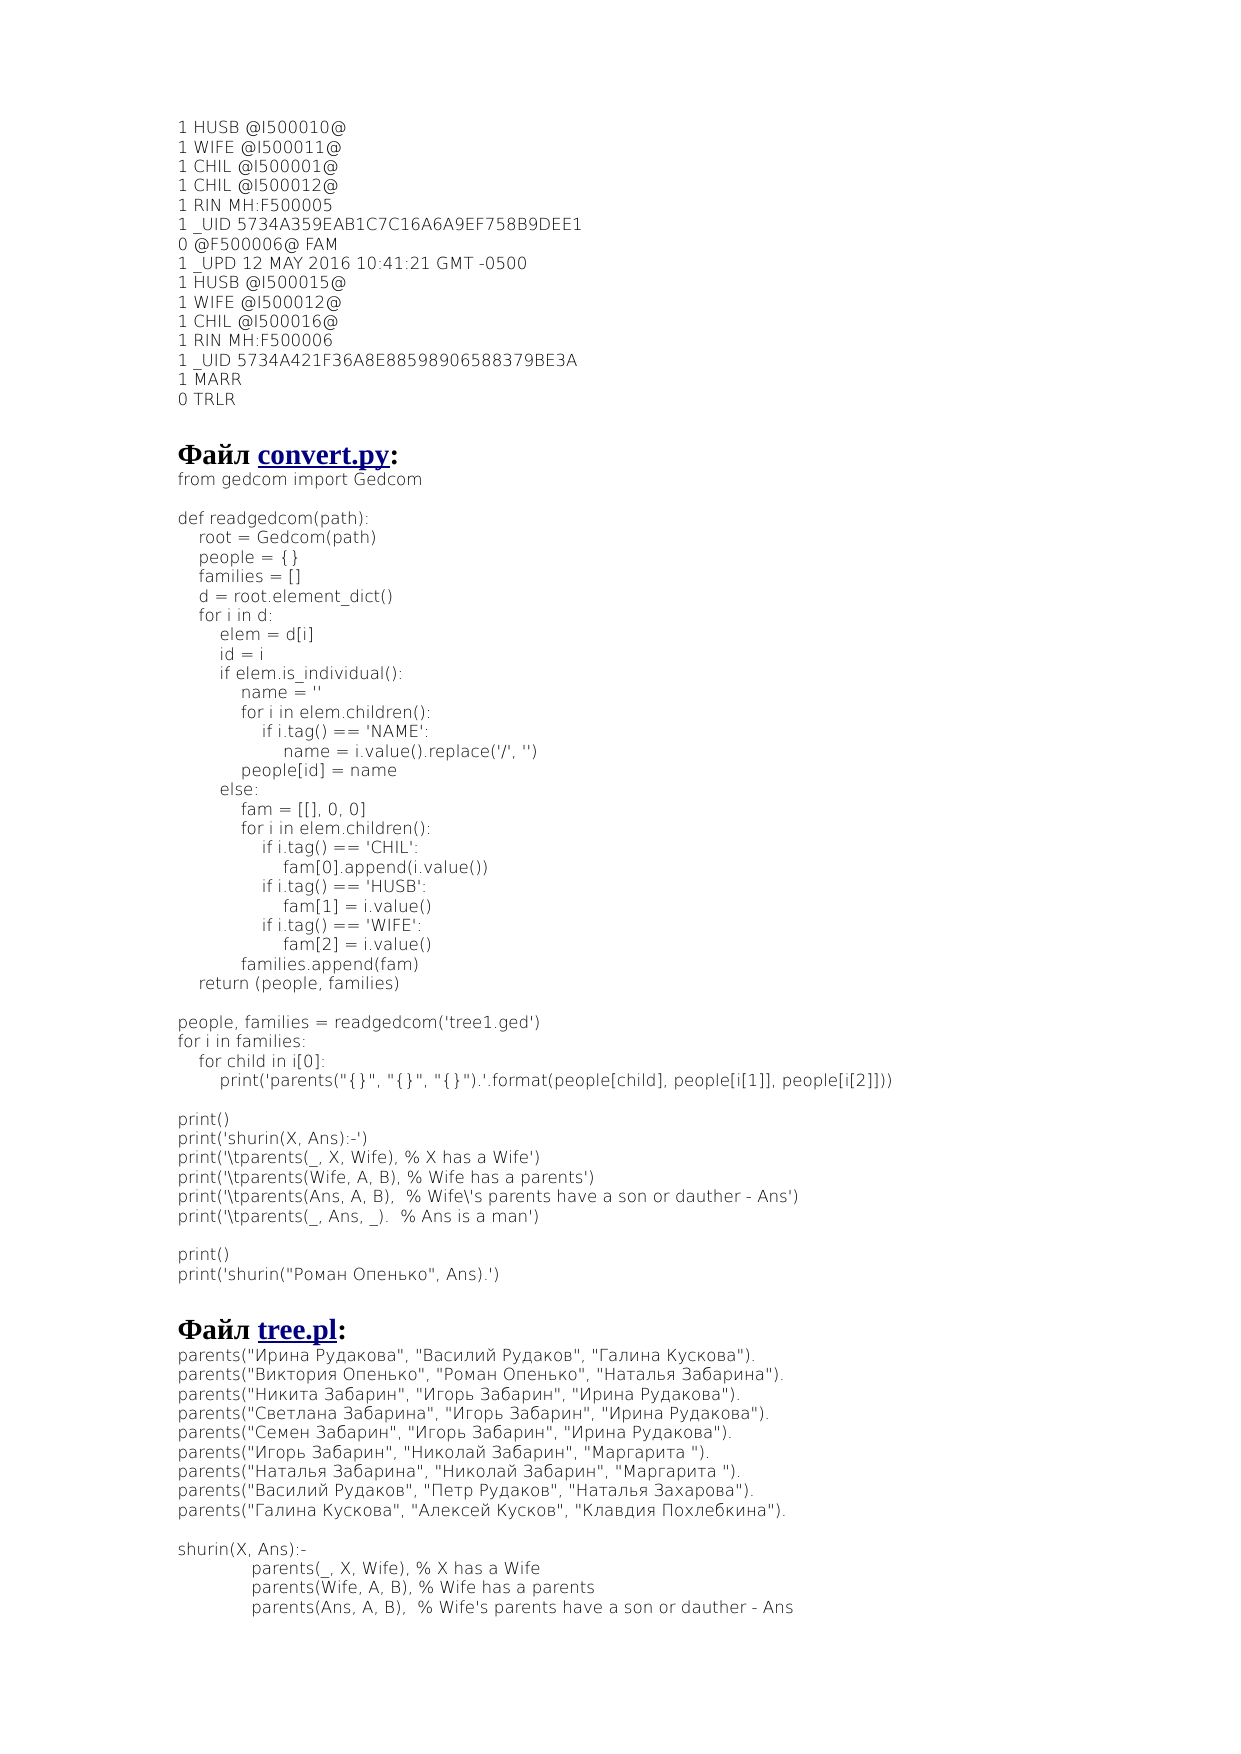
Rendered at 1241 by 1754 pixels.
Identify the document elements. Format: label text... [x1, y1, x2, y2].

text parents("Семен Забарин", "Игорь Забарин", "Ирина Рудакова"). [177, 1423, 1152, 1442]
text 1 WIFE @I500012@ [177, 292, 1152, 312]
text def readgedcom(path): [177, 509, 1152, 528]
text parents(_, X, Wife), % X has a Wife [177, 1559, 1152, 1578]
text for i in families: [177, 1032, 1152, 1052]
text parents("Игорь Забарин", "Николай Забарин", "Маргарита "). [177, 1442, 1152, 1462]
text for i in elem.children(): [177, 819, 1152, 838]
text for i in elem.children(): [177, 703, 1152, 722]
text families.append(fam) [177, 955, 1152, 974]
text if elem.is_individual(): [177, 664, 1152, 683]
text return (people, families) [177, 974, 1152, 993]
text Файл tree.pl: [177, 1312, 1152, 1346]
text fam[1] = i.value() [177, 897, 1152, 916]
text parents("Василий Рудаков", "Петр Рудаков", "Наталья Захарова"). [177, 1481, 1152, 1501]
text shurin(X, Ans):- [177, 1539, 1152, 1559]
text parents("Галина Кускова", "Алексей Кусков", "Клавдия Похлебкина"). [177, 1501, 1152, 1520]
text print('\tparents(_, X, Wife), % X has a Wife') [177, 1148, 1152, 1168]
text 1 WIFE @I500011@ [177, 137, 1152, 157]
text parents(Ans, A, B), % Wife's parents have a son or dauther - Ans [177, 1597, 1152, 1617]
text if i.tag() == 'HUSB': [177, 877, 1152, 897]
text d = root.element_dict() [177, 587, 1152, 606]
text print('shurin(X, Ans):-') [177, 1129, 1152, 1148]
text fam = [[], 0, 0] [177, 800, 1152, 819]
text id = i [177, 645, 1152, 664]
text print('parents("{}", "{}", "{}").'.format(people[child], people[i[1]], people[i[2]])) [177, 1071, 1152, 1090]
text parents("Наталья Забарина", "Николай Забарин", "Маргарита "). [177, 1462, 1152, 1481]
text parents("Светлана Забарина", "Игорь Забарин", "Ирина Рудакова"). [177, 1404, 1152, 1423]
text 1 CHIL @I500012@ [177, 176, 1152, 196]
text 1 RIN MH:F500006 [177, 331, 1152, 351]
text root = Gedcom(path) [177, 528, 1152, 548]
text else: [177, 780, 1152, 800]
text people, families = readgedcom('tree1.ged') [177, 1013, 1152, 1032]
text print() [177, 1110, 1152, 1129]
text 1 _UID 5734A421F36A8E88598906588379BE3A [177, 351, 1152, 370]
text families = [] [177, 567, 1152, 587]
text name = '' [177, 683, 1152, 703]
text parents("Виктория Опенько", "Роман Опенько", "Наталья Забарина"). [177, 1365, 1152, 1384]
text 1 _UPD 12 MAY 2016 10:41:21 GMT -0500 [177, 254, 1152, 273]
text if i.tag() == 'WIFE': [177, 916, 1152, 935]
text 1 HUSB @I500015@ [177, 273, 1152, 292]
text if i.tag() == 'NAME': [177, 722, 1152, 742]
text 1 MARR [177, 370, 1152, 389]
text Файл convert.py: [177, 437, 1152, 470]
text name = i.value().replace('/', '') [177, 742, 1152, 761]
text 1 RIN MH:F500005 [177, 196, 1152, 215]
text 1 _UID 5734A359EAB1C7C16A6A9EF758B9DEE1 [177, 215, 1152, 234]
text for child in i[0]: [177, 1052, 1152, 1071]
text fam[2] = i.value() [177, 935, 1152, 955]
text people = {} [177, 548, 1152, 567]
text people[id] = name [177, 761, 1152, 780]
text print('\tparents(Ans, A, B), % Wife\'s parents have a son or dauther - Ans') [177, 1187, 1152, 1207]
text parents("Никита Забарин", "Игорь Забарин", "Ирина Рудакова"). [177, 1384, 1152, 1404]
text print() [177, 1245, 1152, 1265]
text fam[0].append(i.value()) [177, 858, 1152, 877]
text parents("Ирина Рудакова", "Василий Рудаков", "Галина Кускова"). [177, 1346, 1152, 1365]
text for i in d: [177, 606, 1152, 625]
text 1 CHIL @I500016@ [177, 312, 1152, 331]
text 0 @F500006@ FAM [177, 234, 1152, 254]
text if i.tag() == 'CHIL': [177, 838, 1152, 858]
text 0 TRLR [177, 389, 1152, 409]
text 1 HUSB @I500010@ [177, 118, 1152, 137]
text parents(Wife, A, B), % Wife has a parents [177, 1578, 1152, 1597]
text 1 CHIL @I500001@ [177, 157, 1152, 176]
text from gedcom import Gedcom [177, 470, 1152, 490]
text print('shurin("Роман Опенько", Ans).') [177, 1265, 1152, 1284]
text elem = d[i] [177, 625, 1152, 645]
text print('\tparents(_, Ans, _). % Ans is a man') [177, 1207, 1152, 1226]
text print('\tparents(Wife, A, B), % Wife has a parents') [177, 1168, 1152, 1187]
